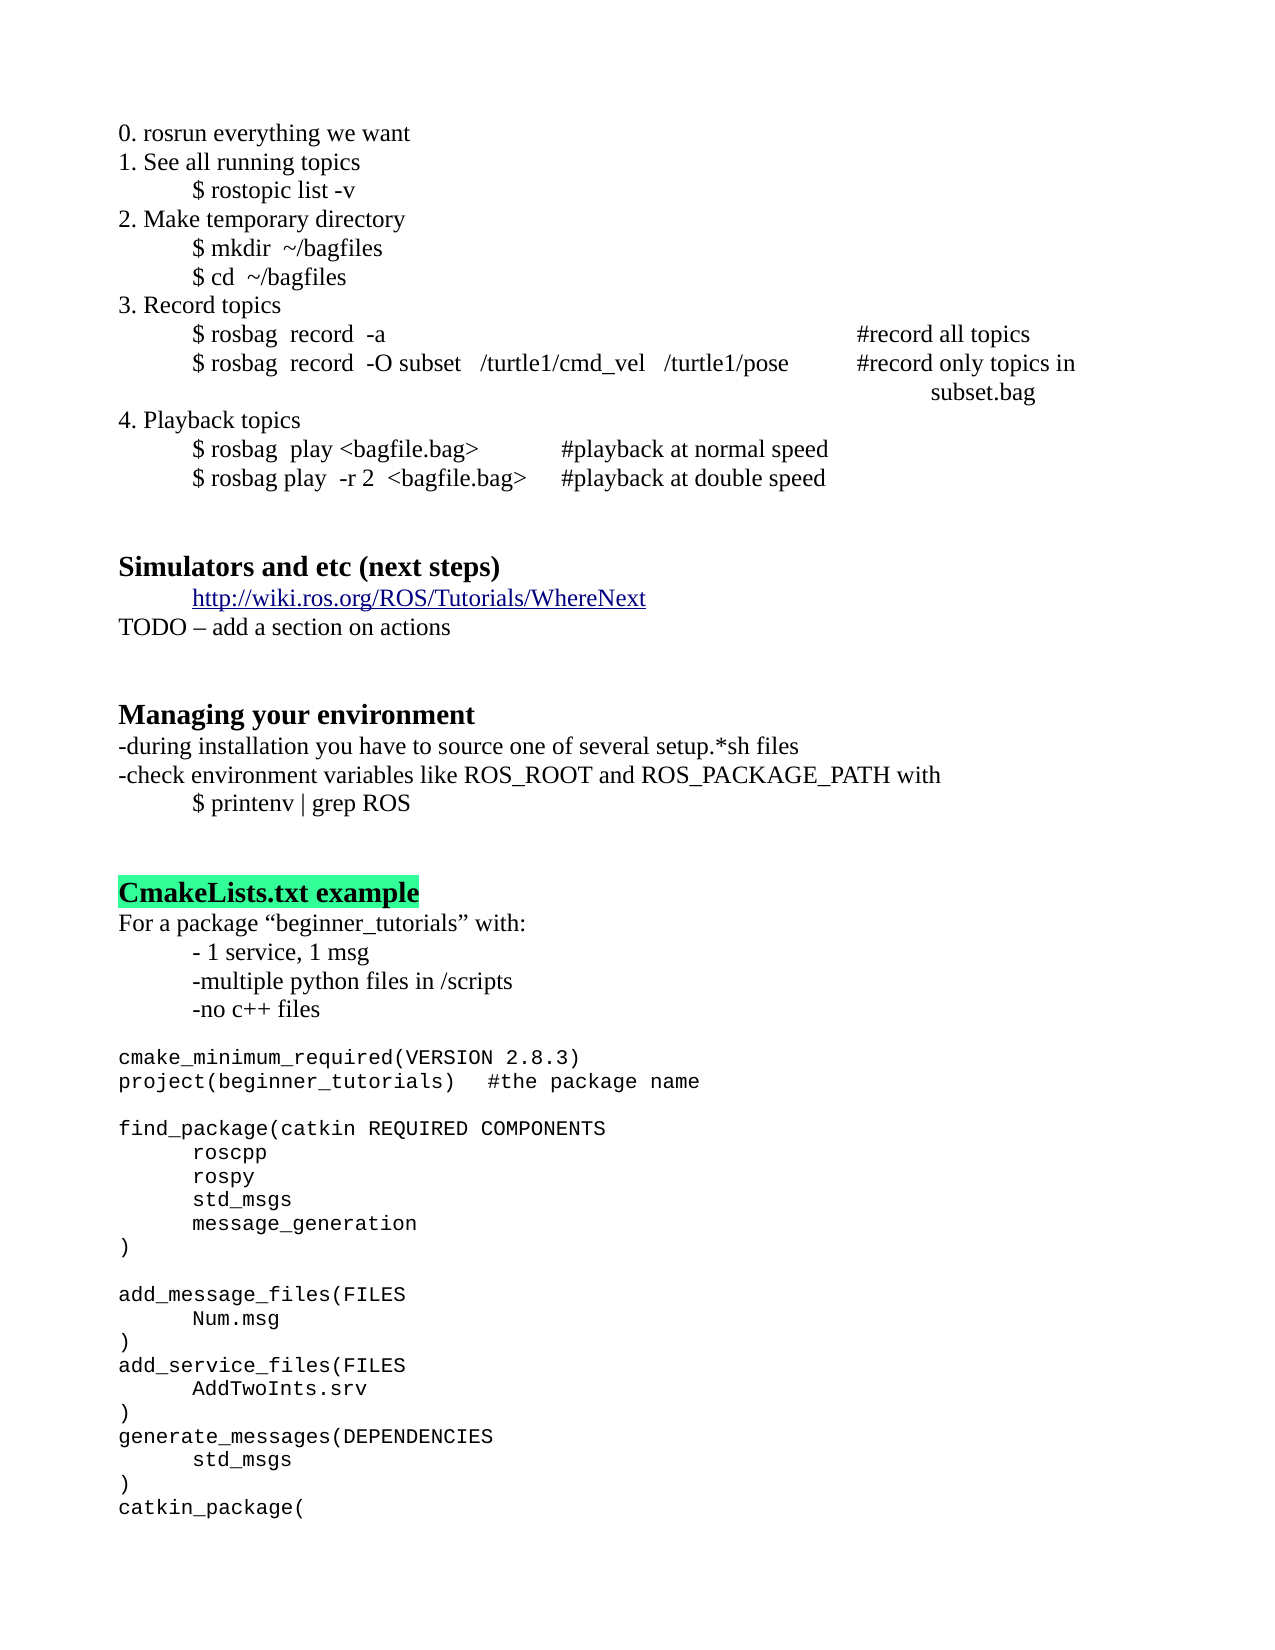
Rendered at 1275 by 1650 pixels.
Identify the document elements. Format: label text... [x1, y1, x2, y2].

text 4. Playback topics [118, 406, 1157, 434]
text std_msgs [118, 1189, 1157, 1213]
text -during installation you have to source one of several setup.*sh files [118, 731, 1157, 760]
text AddTwoInts.srv [118, 1378, 1157, 1402]
text $ rosbag play -r 2 <bagfile.bag> #playback at double speed [118, 463, 1157, 492]
text 1. See all running topics [118, 147, 1157, 176]
text std_msgs [118, 1449, 1157, 1473]
text rospy [118, 1166, 1157, 1189]
text project(beginner_tutorials) #the package name [118, 1071, 1157, 1095]
text add_message_files(FILES [118, 1284, 1157, 1307]
text http://wiki.ros.org/ROS/Tutorials/WhereNext [118, 583, 1157, 612]
text -multiple python files in /scripts [118, 966, 1157, 994]
text cmake_minimum_required(VERSION 2.8.3) [118, 1047, 1157, 1071]
text add_service_files(FILES [118, 1355, 1157, 1378]
text $ rosbag record -a #record all topics [118, 319, 1157, 348]
text -no c++ files [118, 994, 1157, 1023]
text $ cd ~/bagfiles [118, 262, 1157, 291]
text $ rosbag play <bagfile.bag> #playback at normal speed [118, 434, 1157, 463]
text generate_messages(DEPENDENCIES [118, 1426, 1157, 1449]
text - 1 service, 1 msg [118, 937, 1157, 966]
text For a package “beginner_tutorials” with: [118, 908, 1157, 937]
text $ rostopic list -v [118, 176, 1157, 204]
text Num.msg [118, 1307, 1157, 1331]
text TODO – add a section on actions [118, 612, 1157, 640]
text ) [118, 1473, 1157, 1497]
text ) [118, 1237, 1157, 1260]
text $ printenv | grep ROS [118, 788, 1157, 817]
text ) [118, 1402, 1157, 1426]
text $ mkdir ~/bagfiles [118, 233, 1157, 262]
text CmakeLists.txt example [118, 875, 1157, 908]
text roscpp [118, 1142, 1157, 1166]
text 2. Make temporary directory [118, 204, 1157, 233]
text $ rosbag record -O subset /turtle1/cmd_vel /turtle1/pose #record only topics in subset.bag [118, 348, 1157, 406]
text 3. Record topics [118, 291, 1157, 319]
text Managing your environment [118, 697, 1157, 731]
text 0. rosrun everything we want [118, 118, 1157, 147]
text Simulators and etc (next steps) [118, 549, 1157, 583]
text message_generation [118, 1213, 1157, 1237]
text catkin_package( [118, 1497, 1157, 1520]
text -check environment variables like ROS_ROOT and ROS_PACKAGE_PATH with [118, 760, 1157, 788]
text find_package(catkin REQUIRED COMPONENTS [118, 1118, 1157, 1142]
text ) [118, 1331, 1157, 1355]
